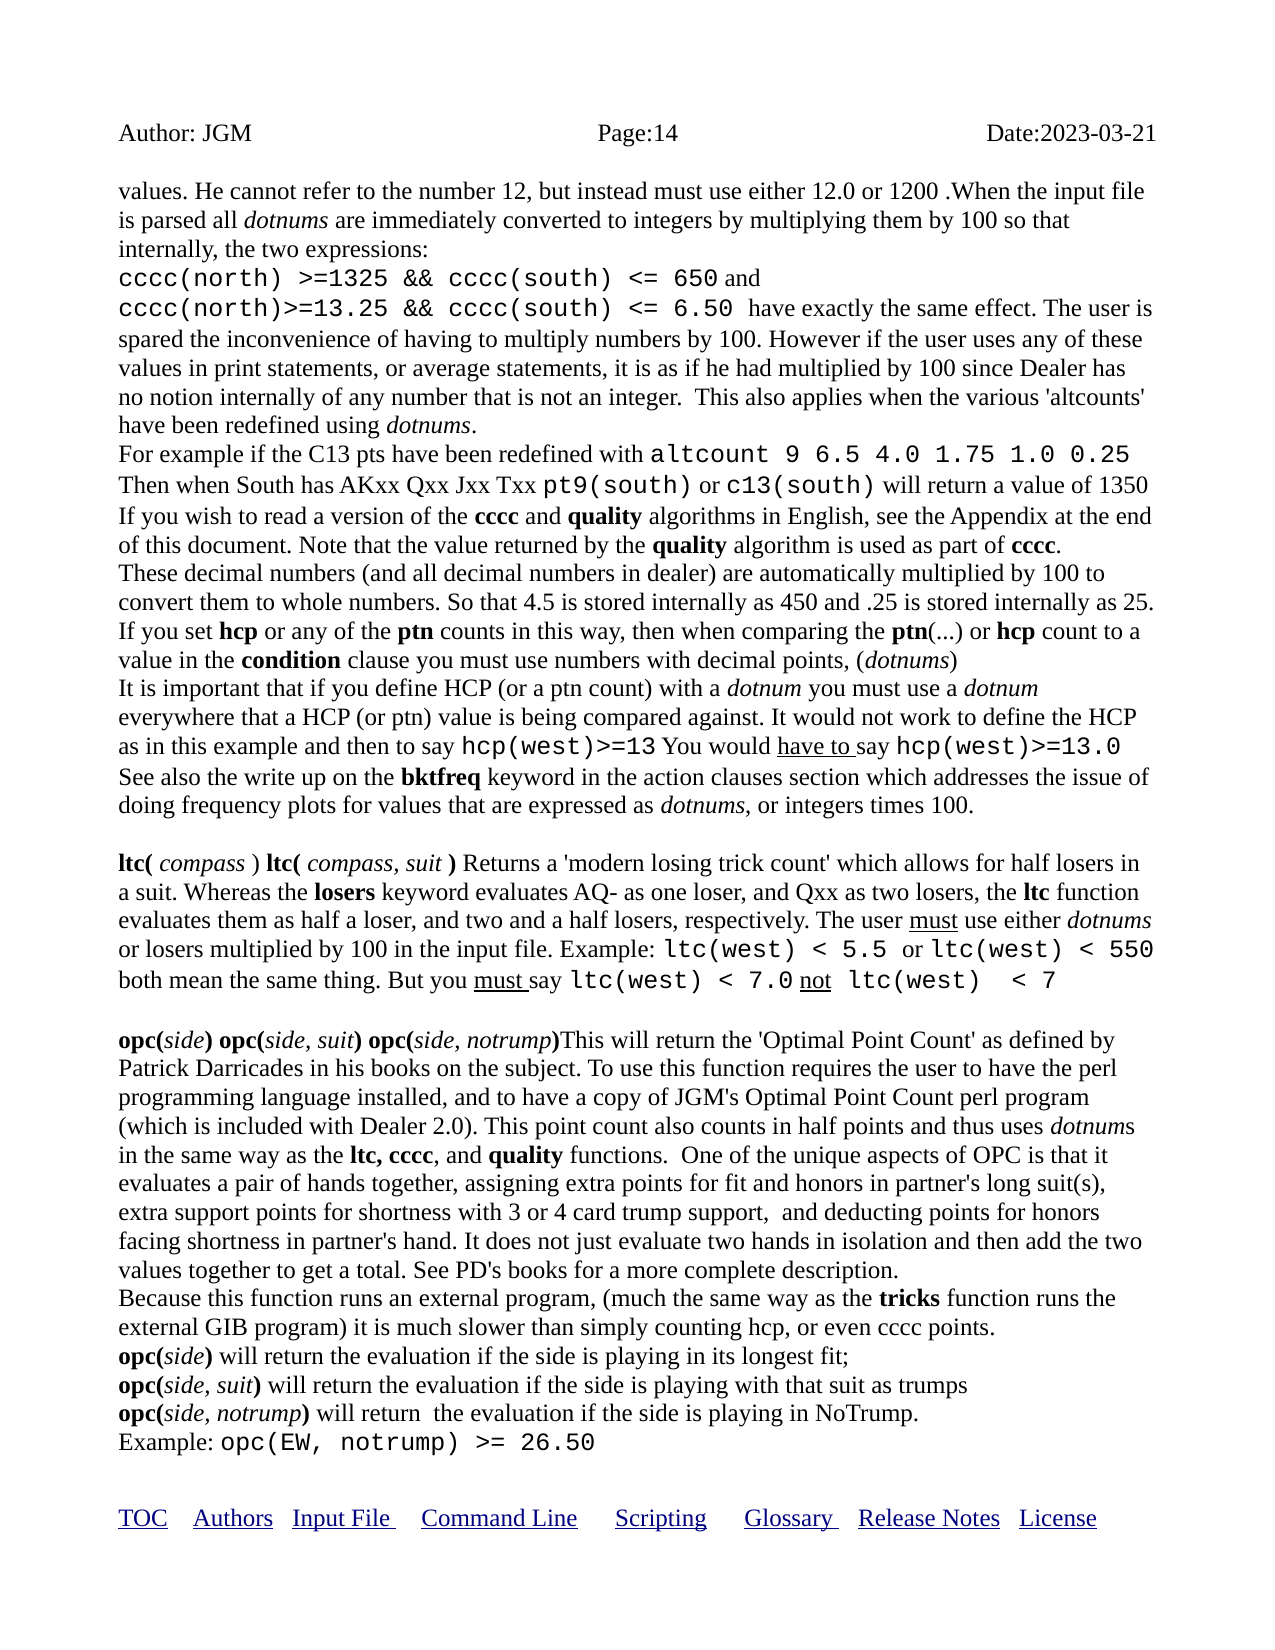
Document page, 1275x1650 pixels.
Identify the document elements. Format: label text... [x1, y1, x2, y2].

text opc(side, notrump) will return the evaluation if the side is playing in NoTrump. [118, 1398, 1157, 1427]
text opc(side) opc(side, suit) opc(side, notrump)This will return the 'Optimal Point Count' as defined by Patrick Darricades in his books on the subject. To use this function requires the user to have the perl programming language installed, and to have a copy of JGM's Optimal Point Count perl program (which is included with Dealer 2.0). This point count also counts in half points and thus uses dotnums in the same way as the ltc, cccc, and quality functions. One of the unique aspects of OPC is that it evaluates a pair of hands together, assigning extra points for fit and honors in partner's long suit(s), extra support points for shortness with 3 or 4 card trump support, and deducting points for honors facing shortness in partner's hand. It does not just evaluate two hands in isolation and then add the two values together to get a total. See PD's books for a more complete description. [118, 1025, 1157, 1283]
text Example: opc(EW, notrump) >= 26.50 [118, 1427, 1157, 1458]
text It is important that if you define HCP (or a ptn count) with a dotnum you must use a dotnum everywhere that a HCP (or ptn) value is being compared against. It would not work to define the HCP as in this example and then to say hcp(west)>=13 You would have to say hcp(west)>=13.0 [118, 673, 1157, 762]
text opc(side, suit) will return the evaluation if the side is playing with that suit as trumps [118, 1370, 1157, 1398]
text ltc( compass ) ltc( compass, suit ) Returns a 'modern losing trick count' which allows for half losers in a suit. Whereas the losers keyword evaluates AQ- as one loser, and Qxx as two losers, the ltc function evaluates them as half a loser, and two and a half losers, respectively. The user must use either dotnums or losers multiplied by 100 in the input file. Example: ltc(west) < 5.5 or ltc(west) < 550 both mean the same thing. But you must say ltc(west) < 7.0 not ltc(west) < 7 [118, 848, 1157, 996]
text For example if the C13 pts have been redefined with altcount 9 6.5 4.0 1.75 1.0 0.25 [118, 439, 1157, 470]
text Then when South has AKxx Qxx Jxx Txx pt9(south) or c13(south) will return a value of 1350 If you wish to read a version of the cccc and quality algorithms in English, see the Appendix at the end of this document. Note that the value returned by the quality algorithm is used as part of cccc. [118, 470, 1157, 558]
text cccc(north) >=1325 && cccc(south) <= 650 and [118, 263, 1157, 293]
text values. He cannot refer to the number 12, but instead must use either 12.0 or 1200 .When the input file is parsed all dotnums are immediately converted to integers by multiplying them by 100 so that internally, the two expressions: [118, 176, 1157, 263]
text See also the write up on the bktfreq keyword in the action clauses section which addresses the issue of doing frequency plots for values that are expressed as dotnums, or integers times 100. [118, 762, 1157, 819]
text opc(side) will return the evaluation if the side is playing in its longest fit; [118, 1341, 1157, 1370]
text Because this function runs an external program, (much the same way as the tricks function runs the external GIB program) it is much slower than simply counting hcp, or even cccc points. [118, 1283, 1157, 1341]
text cccc(north)>=13.25 && cccc(south) <= 6.50 have exactly the same effect. The user is spared the inconvenience of having to multiply numbers by 100. However if the user uses any of these values in print statements, or average statements, it is as if he had multiplied by 100 since Dealer has no notion internally of any number that is not an integer. This also applies when the various 'altcounts' have been redefined using dotnums. [118, 293, 1157, 439]
text These decimal numbers (and all decimal numbers in dealer) are automatically multiplied by 100 to convert them to whole numbers. So that 4.5 is stored internally as 450 and .25 is stored internally as 25. If you set hcp or any of the ptn counts in this way, then when comparing the ptn(...) or hcp count to a value in the condition clause you must use numbers with decimal points, (dotnums) [118, 558, 1157, 673]
